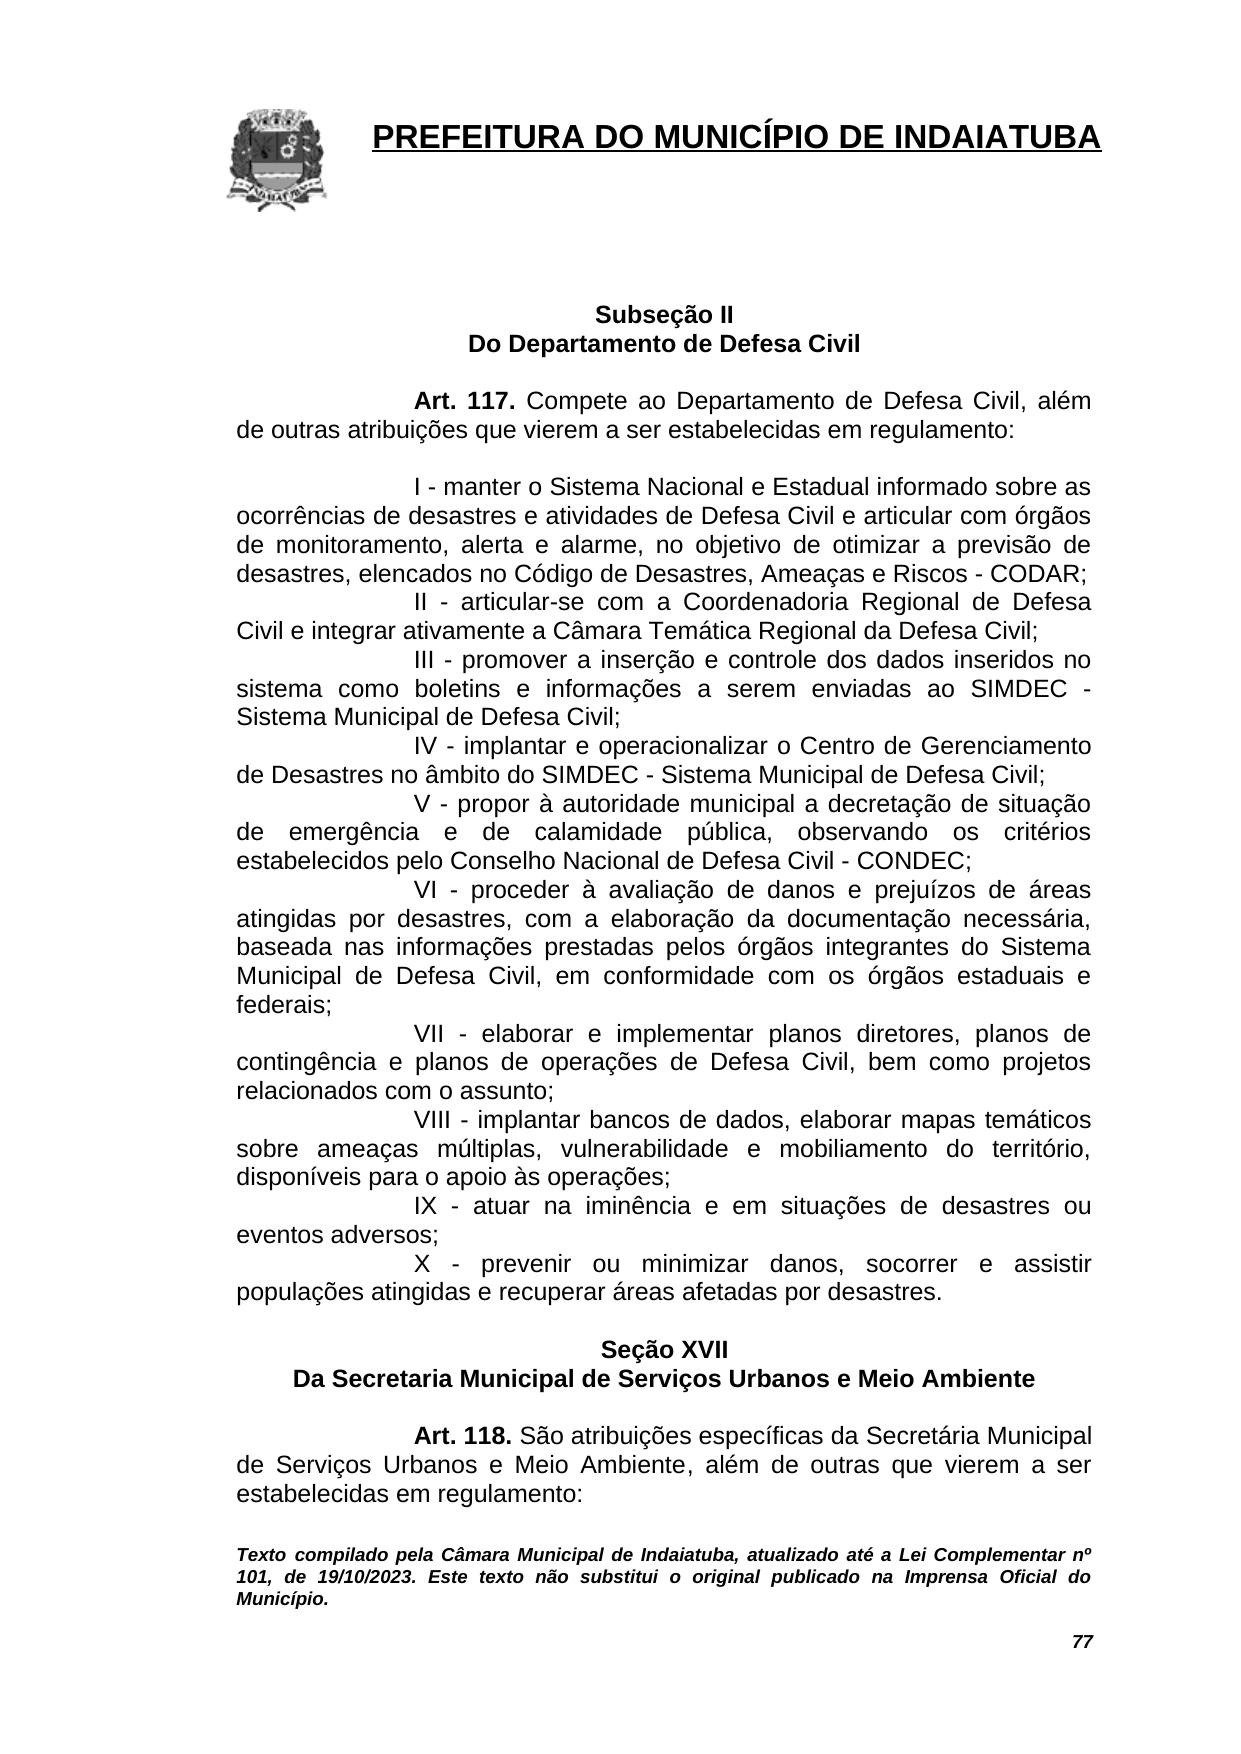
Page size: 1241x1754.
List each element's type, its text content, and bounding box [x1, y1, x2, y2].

text Da Secretaria Municipal de Serviços Urbanos e Meio Ambiente [236, 1364, 1092, 1392]
list IV - implantar e operacionalizar o Centro de Gerenciamento de Desastres no âmbito do SIMDEC - Sistema Municipal de Defesa Civil; [236, 731, 1092, 789]
text Art. 117. Compete ao Departamento de Defesa Civil, além de outras atribuições que vierem a ser estabelecidas em regulamento: [236, 386, 1092, 444]
list X - prevenir ou minimizar danos, socorrer e assistir populações atingidas e recuperar áreas afetadas por desastres. [236, 1249, 1092, 1306]
list VI - proceder à avaliação de danos e prejuízos de áreas atingidas por desastres, com a elaboração da documentação necessária, baseada nas informações prestadas pelos órgãos integrantes do Sistema Municipal de Defesa Civil, em conformidade com os órgãos estaduais e federais; [236, 875, 1092, 1019]
text Seção XVII [236, 1335, 1092, 1364]
list V - propor à autoridade municipal a decretação de situação de emergência e de calamidade pública, observando os critérios estabelecidos pelo Conselho Nacional de Defesa Civil - CONDEC; [236, 789, 1092, 875]
text Do Departamento de Defesa Civil [236, 329, 1092, 357]
list VII - elaborar e implementar planos diretores, planos de contingência e planos de operações de Defesa Civil, bem como projetos relacionados com o assunto; [236, 1019, 1092, 1105]
list II - articular-se com a Coordenadoria Regional de Defesa Civil e integrar ativamente a Câmara Temática Regional da Defesa Civil; [236, 587, 1092, 645]
text Subseção II [236, 300, 1092, 329]
list IX - atuar na iminência e em situações de desastres ou eventos adversos; [236, 1191, 1092, 1249]
text Art. 118. São atribuições específicas da Secretária Municipal de Serviços Urbanos e Meio Ambiente, além de outras que vierem a ser estabelecidas em regulamento: [236, 1421, 1092, 1507]
list I - manter o Sistema Nacional e Estadual informado sobre as ocorrências de desastres e atividades de Defesa Civil e articular com órgãos de monitoramento, alerta e alarme, no objetivo de otimizar a previsão de desastres, elencados no Código de Desastres, Ameaças e Riscos - CODAR; [236, 472, 1092, 587]
list III - promover a inserção e controle dos dados inseridos no sistema como boletins e informações a serem enviadas ao SIMDEC - Sistema Municipal de Defesa Civil; [236, 645, 1092, 731]
list VIII - implantar bancos de dados, elaborar mapas temáticos sobre ameaças múltiplas, vulnerabilidade e mobiliamento do território, disponíveis para o apoio às operações; [236, 1105, 1092, 1191]
